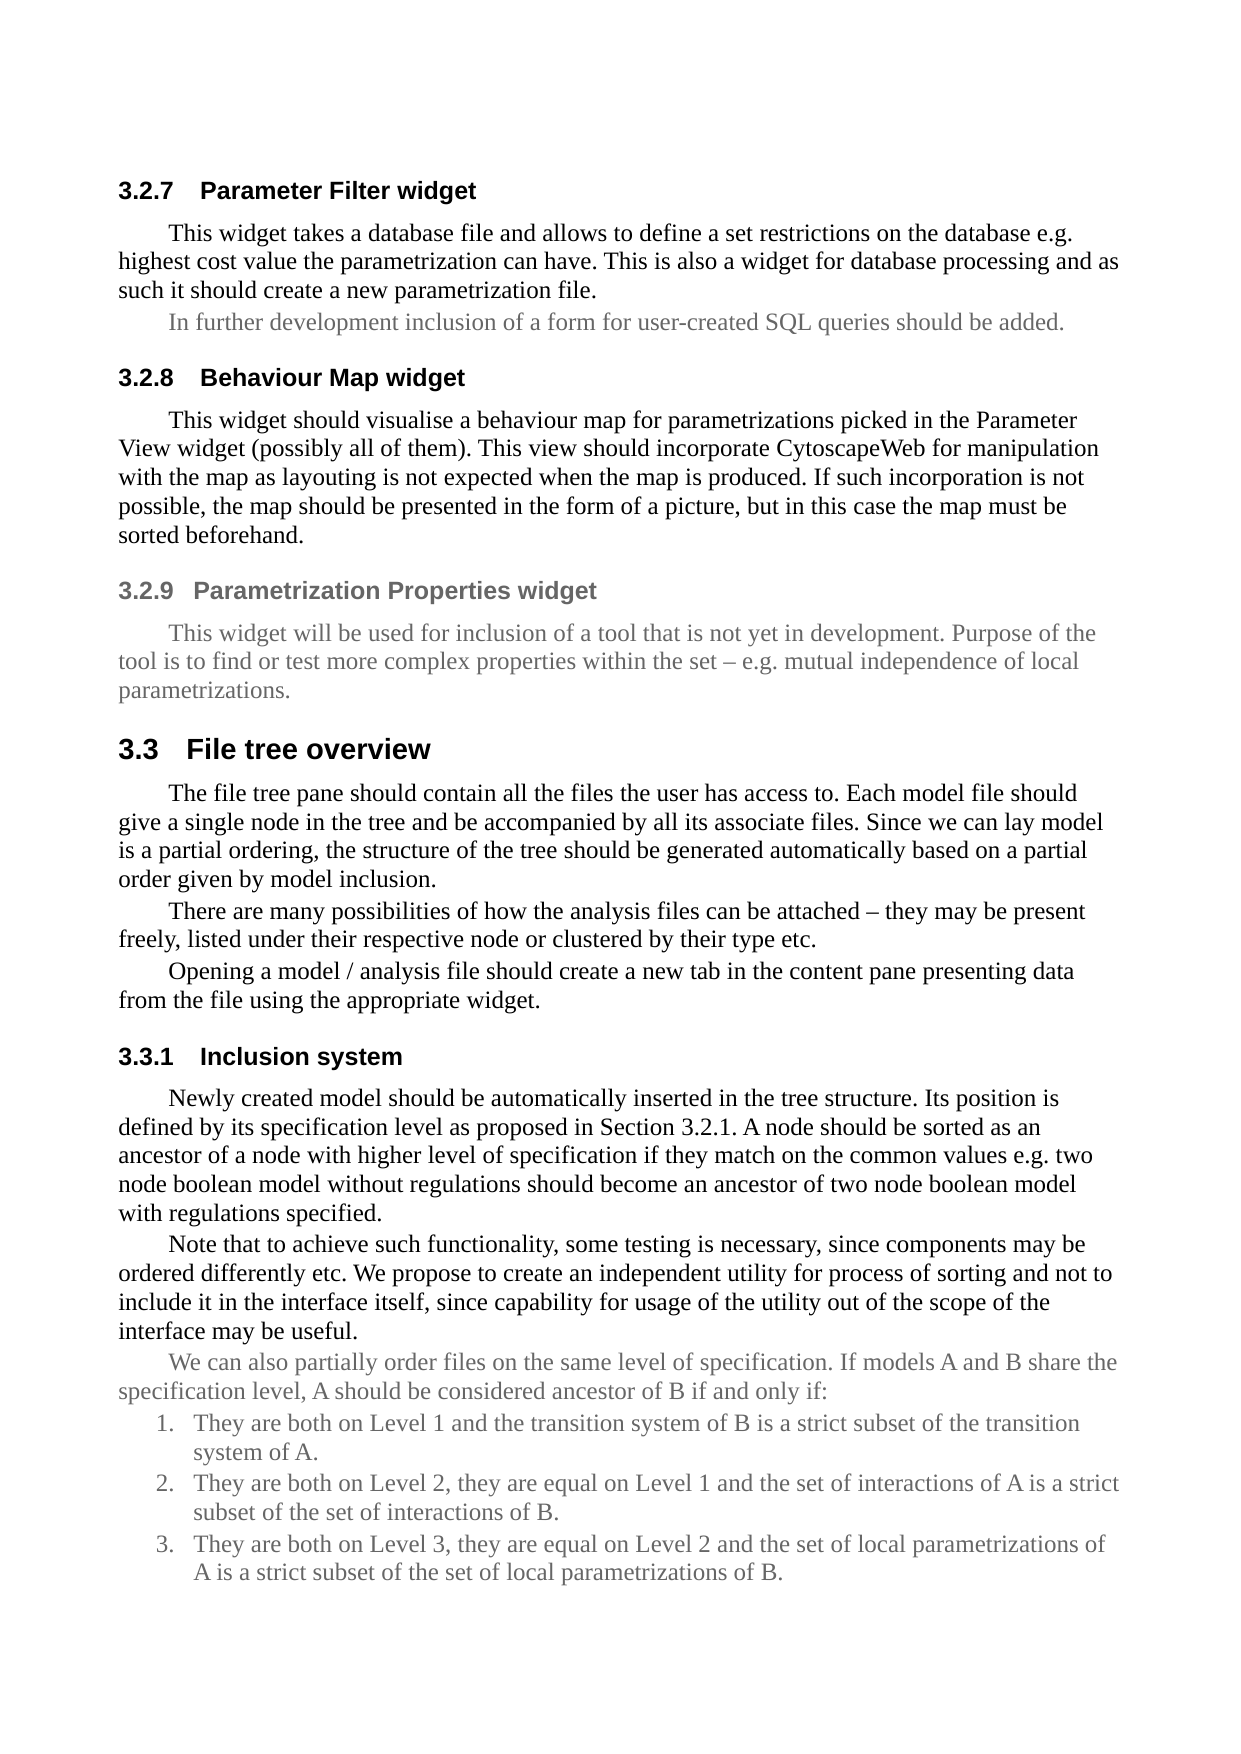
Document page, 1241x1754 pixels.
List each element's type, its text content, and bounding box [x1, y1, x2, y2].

subtitle Parameter Filter widget [118, 176, 1122, 205]
text Note that to achieve such functionality, some testing is necessary, since components may be ordered differently etc. We propose to create an independent utility for process of sorting and not to include it in the interface itself, since capability for usage of the utility out of the scope of the interface may be useful. [118, 1229, 1122, 1344]
subtitle Inclusion system [118, 1042, 1122, 1070]
subtitle File tree overview [118, 732, 1122, 765]
subtitle Behaviour Map widget [118, 363, 1122, 392]
text Newly created model should be automatically inserted in the tree structure. Its position is defined by its specification level as proposed in Section 3.2.1. A node should be sorted as an ancestor of a node with higher level of specification if they match on the common values e.g. two node boolean model without regulations should become an ancestor of two node boolean model with regulations specified. [118, 1083, 1122, 1227]
text Opening a model / analysis file should create a new tab in the content pane presenting data from the file using the appropriate widget. [118, 956, 1122, 1014]
list They are both on Level 3, they are equal on Level 2 and the set of local parametrizations of A is a strict subset of the set of local parametrizations of B. [156, 1529, 1122, 1586]
text In further development inclusion of a form for user-created SQL queries should be added. [118, 307, 1122, 336]
subtitle Parametrization Properties widget [118, 576, 1122, 605]
text There are many possibilities of how the analysis files can be attached – they may be present freely, listed under their respective node or clustered by their type etc. [118, 896, 1122, 953]
list They are both on Level 2, they are equal on Level 1 and the set of interactions of A is a strict subset of the set of interactions of B. [156, 1468, 1122, 1526]
text This widget should visualise a behaviour map for parametrizations picked in the Parameter View widget (possibly all of them). This view should incorporate CytoscapeWeb for manipulation with the map as layouting is not expected when the map is produced. If such incorporation is not possible, the map should be presented in the form of a picture, but in this case the map must be sorted beforehand. [118, 405, 1122, 548]
text We can also partially order files on the same level of specification. If models A and B share the specification level, A should be considered ancestor of B if and only if: [118, 1347, 1122, 1405]
list They are both on Level 1 and the transition system of B is a strict subset of the transition system of A. [156, 1408, 1122, 1465]
text This widget takes a database file and allows to define a set restrictions on the database e.g. highest cost value the parametrization can have. This is also a widget for database processing and as such it should create a new parametrization file. [118, 218, 1122, 304]
text This widget will be used for inclusion of a tool that is not yet in development. Purpose of the tool is to find or test more complex properties within the set – e.g. mutual independence of local parametrizations. [118, 618, 1122, 704]
text The file tree pane should contain all the files the user has access to. Each model file should give a single node in the tree and be accompanied by all its associate files. Since we can lay model is a partial ordering, the structure of the tree should be generated automatically based on a partial order given by model inclusion. [118, 778, 1122, 893]
